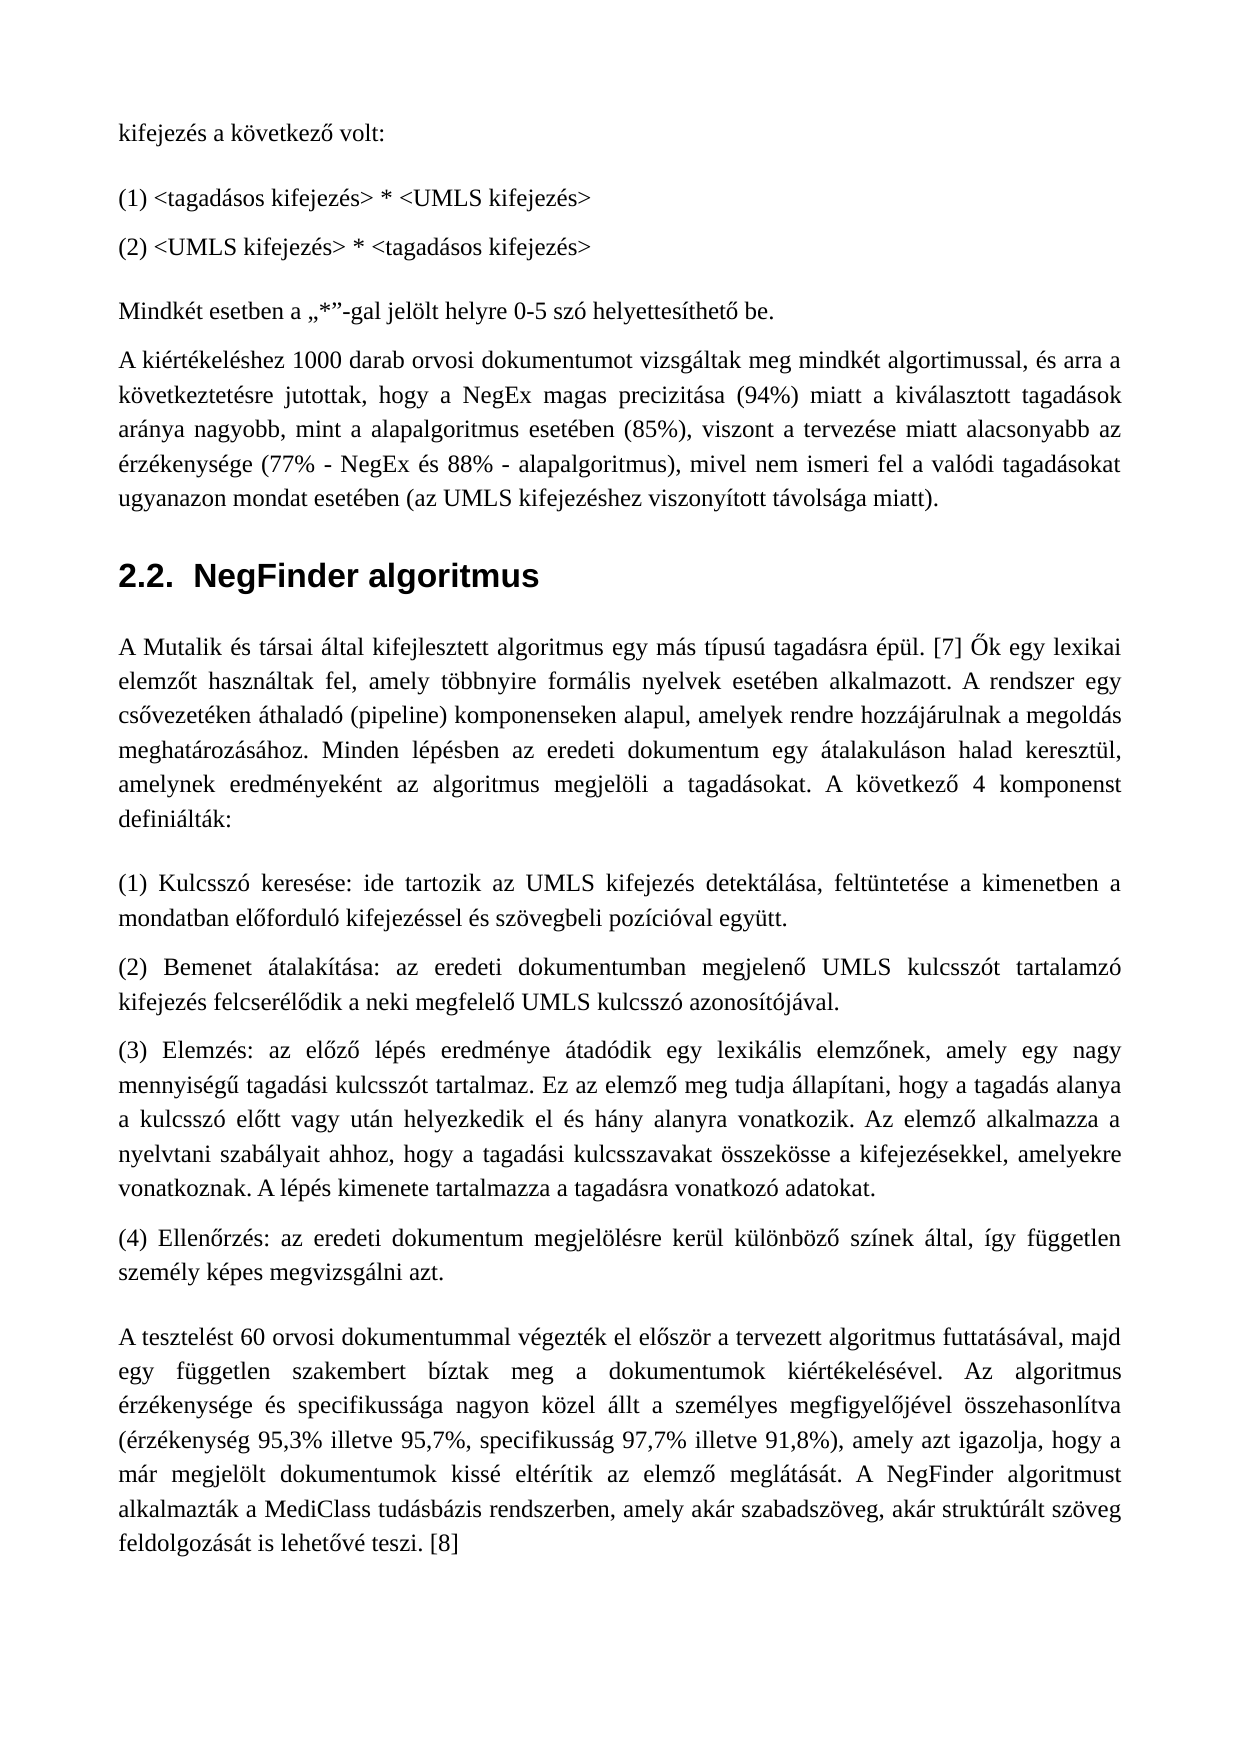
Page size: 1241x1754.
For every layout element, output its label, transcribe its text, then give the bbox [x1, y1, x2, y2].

text (3) Elemzés: az előző lépés eredménye átadódik egy lexikális elemzőnek, amely egy nagy mennyiségű tagadási kulcsszót tartalmaz. Ez az elemző meg tudja állapítani, hogy a tagadás alanya a kulcsszó előtt vagy után helyezkedik el és hány alanyra vonatkozik. Az elemző alkalmazza a nyelvtani szabályait ahhoz, hogy a tagadási kulcsszavakat összekösse a kifejezésekkel, amelyekre vonatkoznak. A lépés kimenete tartalmazza a tagadásra vonatkozó adatokat. [118, 1036, 1122, 1202]
title A tesztelést 60 orvosi dokumentummal végezték el először a tervezett algoritmus futtatásával, majd egy független szakembert bíztak meg a dokumentumok kiértékelésével. Az algoritmus érzékenysége és specifikussága nagyon közel állt a személyes megfigyelőjével összehasonlítva (érzékenység 95,3% illetve 95,7%, specifikusság 97,7% illetve 91,8%), amely azt igazolja, hogy a már megjelölt dokumentumok kissé eltérítik az elemző meglátását. A NegFinder algoritmust alkalmazták a MediClass tudásbázis rendszerben, amely akár szabadszöveg, akár struktúrált szöveg feldolgozását is lehetővé teszi. [8] [118, 1322, 1122, 1557]
text (2) <UMLS kifejezés> * <tagadásos kifejezés> [118, 232, 1122, 260]
title Mindkét esetben a „*”-gal jelölt helyre 0-5 szó helyettesíthető be. [118, 296, 1122, 325]
text (2) Bemenet átalakítása: az eredeti dokumentumban megjelenő UMLS kulcsszót tartalamzó kifejezés felcserélődik a neki megfelelő UMLS kulcsszó azonosítójával. [118, 952, 1122, 1015]
title A Mutalik és társai által kifejlesztett algoritmus egy más típusú tagadásra épül. [7] Ők egy lexikai elemzőt használtak fel, amely többnyire formális nyelvek esetében alkalmazott. A rendszer egy csővezetéken áthaladó (pipeline) komponenseken alapul, amelyek rendre hozzájárulnak a megoldás meghatározásához. Minden lépésben az eredeti dokumentum egy átalakuláson halad keresztül, amelynek eredményeként az algoritmus megjelöli a tagadásokat. A következő 4 komponenst definiálták: [118, 632, 1122, 833]
text (1) Kulcsszó keresése: ide tartozik az UMLS kifejezés detektálása, feltüntetése a kimenetben a mondatban előforduló kifejezéssel és szövegbeli pozícióval együtt. [118, 868, 1122, 932]
text (4) Ellenőrzés: az eredeti dokumentum megjelölésre kerül különböző színek által, így független személy képes megvizsgálni azt. [118, 1223, 1122, 1286]
title kifejezés a következő volt: [118, 118, 1122, 147]
text (1) <tagadásos kifejezés> * <UMLS kifejezés> [118, 183, 1122, 211]
text A kiértékeléshez 1000 darab orvosi dokumentumot vizsgáltak meg mindkét algortimussal, és arra a következtetésre jutottak, hogy a NegEx magas precizitása (94%) miatt a kiválasztott tagadások aránya nagyobb, mint a alapalgoritmus esetében (85%), viszont a tervezése miatt alacsonyabb az érzékenysége (77% - NegEx és 88% - alapalgoritmus), mivel nem ismeri fel a valódi tagadásokat ugyanazon mondat esetében (az UMLS kifejezéshez viszonyított távolsága miatt). [118, 346, 1122, 512]
subtitle NegFinder algoritmus [118, 556, 1122, 594]
